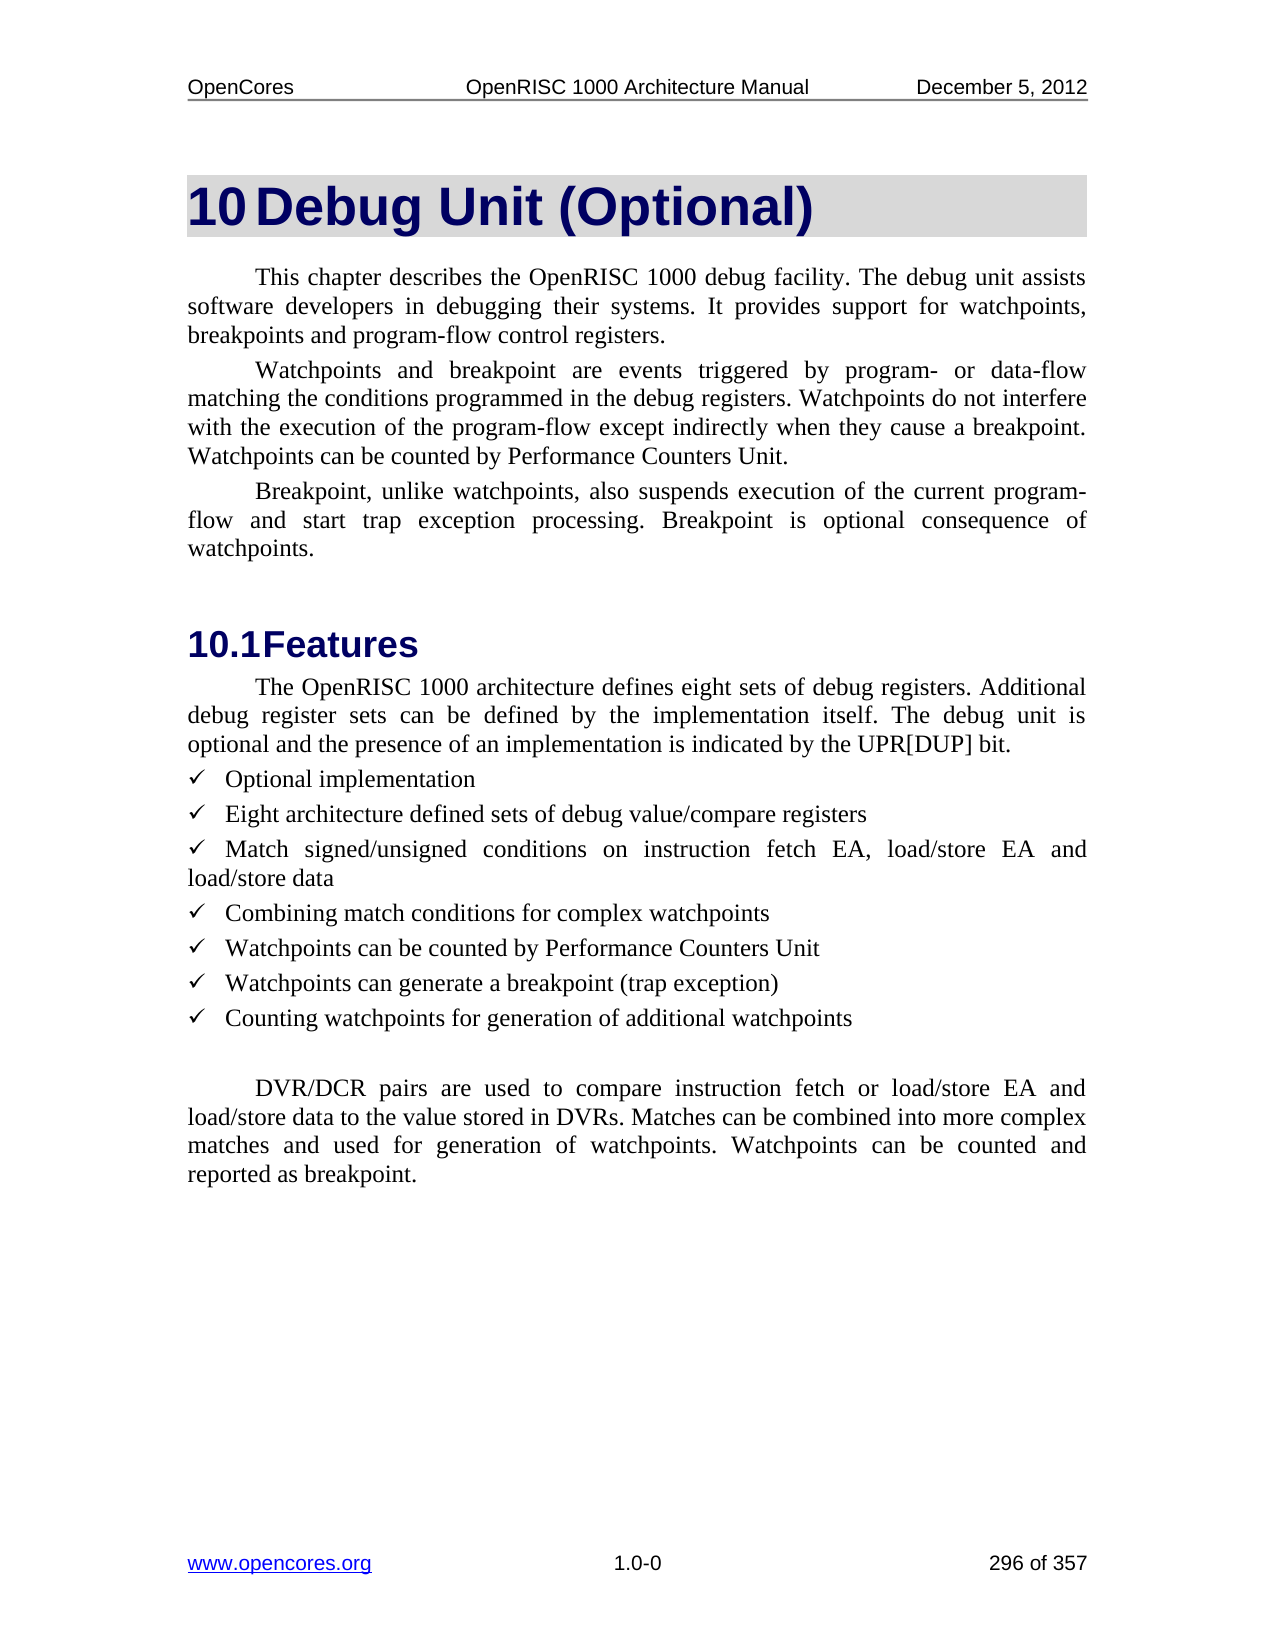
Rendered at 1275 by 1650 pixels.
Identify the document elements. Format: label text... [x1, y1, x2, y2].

list Optional implementation [187, 764, 1087, 793]
text This chapter describes the OpenRISC 1000 debug facility. The debug unit assists software developers in debugging their systems. It provides support for watchpoints, breakpoints and program-flow control registers. [187, 262, 1087, 348]
list Eight architecture defined sets of debug value/compare registers [187, 799, 1087, 828]
list Match signed/unsigned conditions on instruction fetch EA, load/store EA and load/store data [187, 834, 1087, 892]
list Watchpoints can be counted by Performance Counters Unit [187, 933, 1087, 962]
text Watchpoints and breakpoint are events triggered by program- or data-flow matching the conditions programmed in the debug registers. Watchpoints do not interfere with the execution of the program-flow except indirectly when they cause a breakpoint. Watchpoints can be counted by Performance Counters Unit. [187, 355, 1087, 470]
list Watchpoints can generate a breakpoint (trap exception) [187, 968, 1087, 997]
text Breakpoint, unlike watchpoints, also suspends execution of the current program-flow and start trap exception processing. Breakpoint is optional consequence of watchpoints. [187, 476, 1087, 562]
subtitle Features [187, 622, 1087, 665]
subtitle Debug Unit (Optional) [187, 175, 1087, 237]
list Combining match conditions for complex watchpoints [187, 898, 1087, 927]
text DVR/DCR pairs are used to compare instruction fetch or load/store EA and load/store data to the value stored in DVRs. Matches can be combined into more complex matches and used for generation of watchpoints. Watchpoints can be counted and reported as breakpoint. [187, 1073, 1087, 1188]
text The OpenRISC 1000 architecture defines eight sets of debug registers. Additional debug register sets can be defined by the implementation itself. The debug unit is optional and the presence of an implementation is indicated by the UPR[DUP] bit. [187, 672, 1087, 758]
list Counting watchpoints for generation of additional watchpoints [187, 1003, 1087, 1032]
